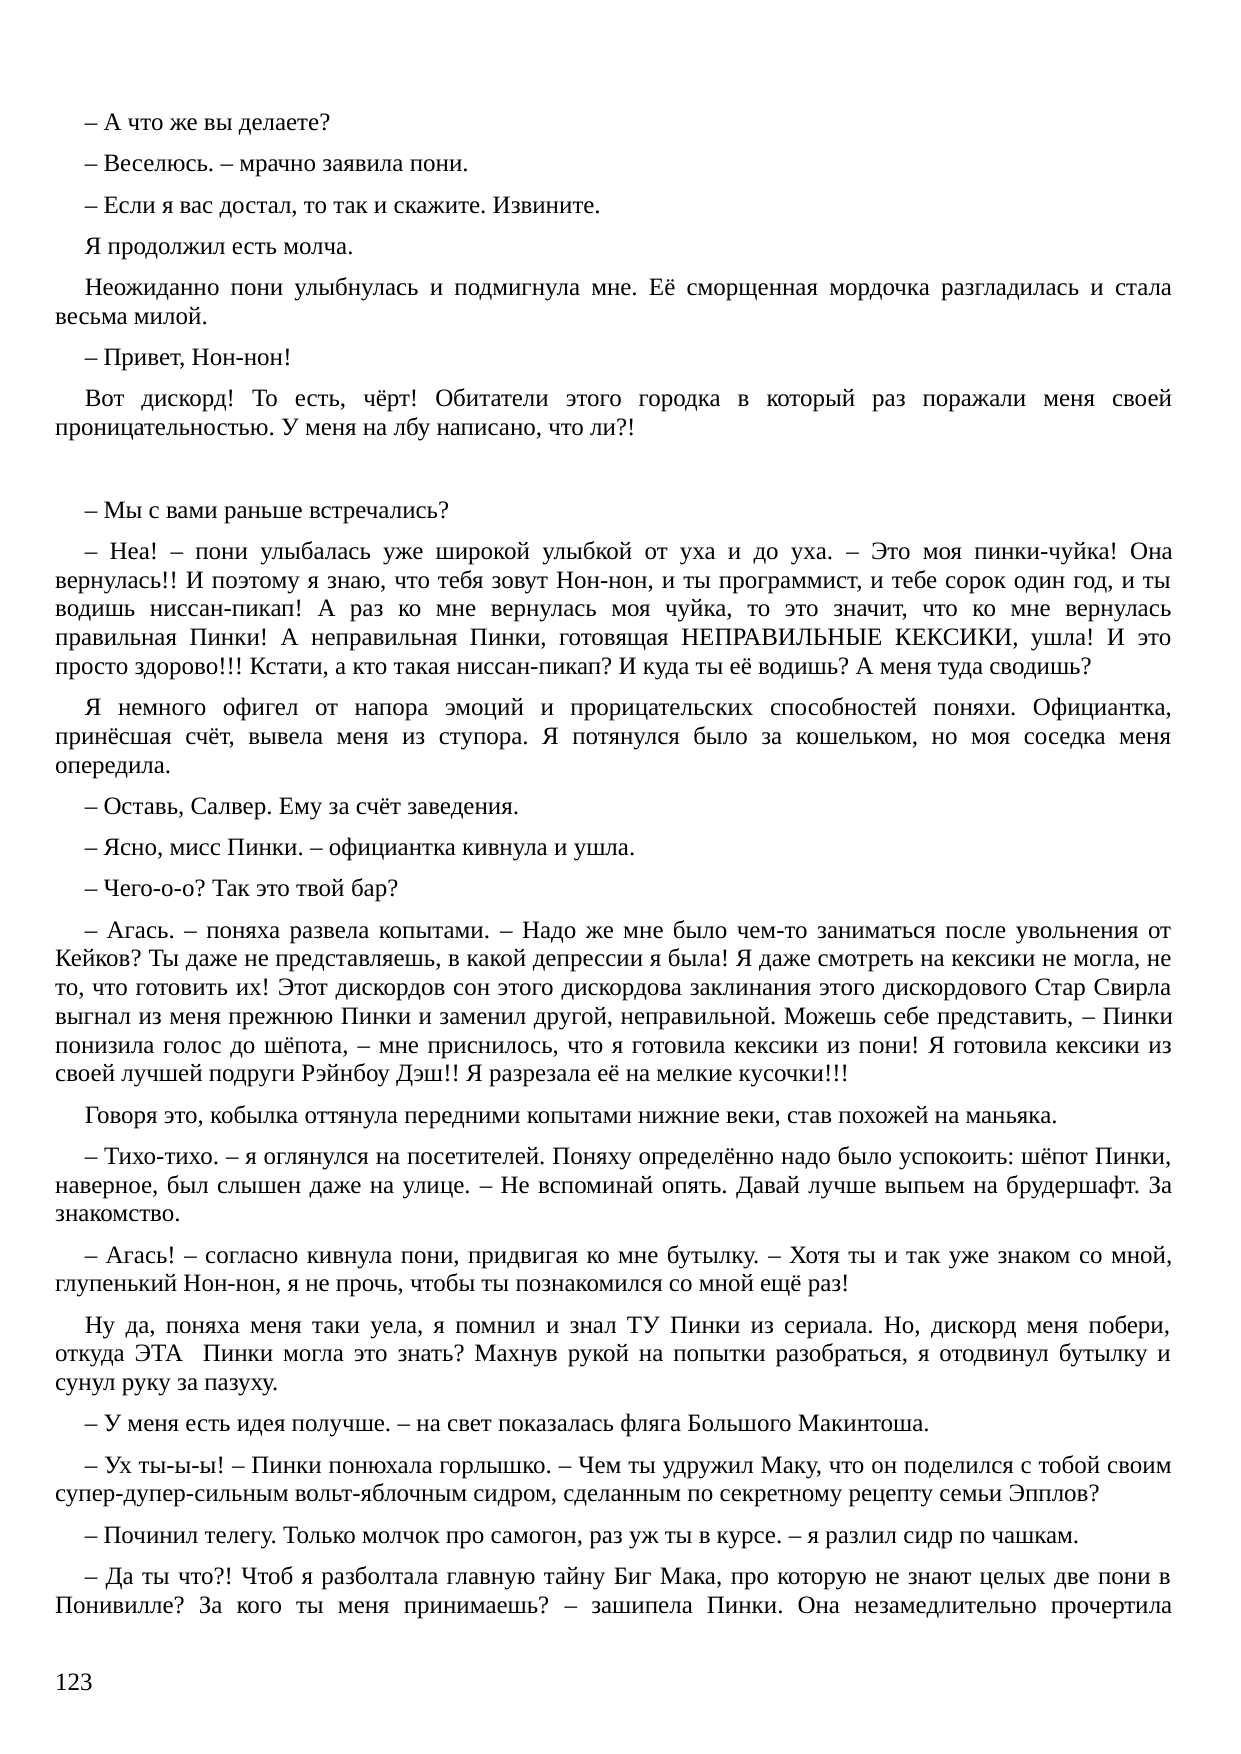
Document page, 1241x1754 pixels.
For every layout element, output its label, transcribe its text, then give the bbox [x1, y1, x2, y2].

text – Оставь, Салвер. Ему за счёт заведения. [55, 791, 1173, 820]
text – Тихо-тихо. – я оглянулся на посетителей. Поняху определённо надо было успокоить: шёпот Пинки, наверное, был слышен даже на улице. – Не вспоминай опять. Давай лучше выпьем на брудершафт. За знакомство. [55, 1141, 1173, 1227]
text – Ясно, мисс Пинки. – официантка кивнула и ушла. [55, 832, 1173, 861]
text – Неа! – пони улыбалась уже широкой улыбкой от уха и до уха. – Это моя пинки-чуйка! Она вернулась!! И поэтому я знаю, что тебя зовут Нон-нон, и ты программист, и тебе сорок один год, и ты водишь ниссан-пикап! А раз ко мне вернулась моя чуйка, то это значит, что ко мне вернулась правильная Пинки! А неправильная Пинки, готовящая НЕПРАВИЛЬНЫЕ КЕКСИКИ, ушла! И это просто здорово!!! Кстати, а кто такая ниссан-пикап? И куда ты её водишь? А меня туда сводишь? [55, 536, 1173, 680]
text Вот дискорд! То есть, чёрт! Обитатели этого городка в который раз поражали меня своей проницательностью. У меня на лбу написано, что ли?! [55, 383, 1173, 441]
text – Мы с вами раньше встречались? [55, 495, 1173, 523]
text – Чего-о-о? Так это твой бар? [55, 873, 1173, 902]
text Я продолжил есть молча. [55, 231, 1173, 260]
text Я немного офигел от напора эмоций и прорицательских способностей поняхи. Официантка, принёсшая счёт, вывела меня из ступора. Я потянулся было за кошельком, но моя соседка меня опередила. [55, 692, 1173, 778]
text – Починил телегу. Только молчок про самогон, раз уж ты в курсе. – я разлил сидр по чашкам. [55, 1520, 1173, 1548]
text – Привет, Нон-нон! [55, 342, 1173, 371]
text – Если я вас достал, то так и скажите. Извините. [55, 190, 1173, 218]
text Неожиданно пони улыбнулась и подмигнула мне. Её сморщенная мордочка разгладилась и стала весьма милой. [55, 272, 1173, 330]
text – Ух ты-ы-ы! – Пинки понюхала горлышко. – Чем ты удружил Маку, что он поделился с тобой своим супер-дупер-сильным вольт-яблочным сидром, сделанным по секретному рецепту семьи Эпплов? [55, 1450, 1173, 1507]
text Говоря это, кобылка оттянула передними копытами нижние веки, став похожей на маньяка. [55, 1100, 1173, 1128]
text – Веселюсь. – мрачно заявила пони. [55, 148, 1173, 177]
text – А что же вы делаете? [55, 107, 1173, 136]
text Ну да, поняха меня таки уела, я помнил и знал ТУ Пинки из сериала. Но, дискорд меня побери, откуда ЭТА Пинки могла это знать? Махнув рукой на попытки разобраться, я отодвинул бутылку и сунул руку за пазуху. [55, 1310, 1173, 1396]
text – Да ты что?! Чтоб я разболтала главную тайну Биг Мака, про которую не знают целых две пони в Понивилле? За кого ты меня принимаешь? – зашипела Пинки. Она незамедлительно прочертила [55, 1561, 1173, 1618]
text – Агась. – поняха развела копытами. – Надо же мне было чем-то заниматься после увольнения от Кейков? Ты даже не представляешь, в какой депрессии я была! Я даже смотреть на кексики не могла, не то, что готовить их! Этот дискордов сон этого дискордова заклинания этого дискордового Стар Свирла выгнал из меня прежнюю Пинки и заменил другой, неправильной. Можешь себе представить, – Пинки понизила голос до шёпота, – мне приснилось, что я готовила кексики из пони! Я готовила кексики из своей лучшей подруги Рэйнбоу Дэш!! Я разрезала её на мелкие кусочки!!! [55, 915, 1173, 1087]
text – У меня есть идея получше. – на свет показалась фляга Большого Макинтоша. [55, 1408, 1173, 1437]
text – Агась! – согласно кивнула пони, придвигая ко мне бутылку. – Хотя ты и так уже знаком со мной, глупенький Нон-нон, я не прочь, чтобы ты познакомился со мной ещё раз! [55, 1240, 1173, 1297]
